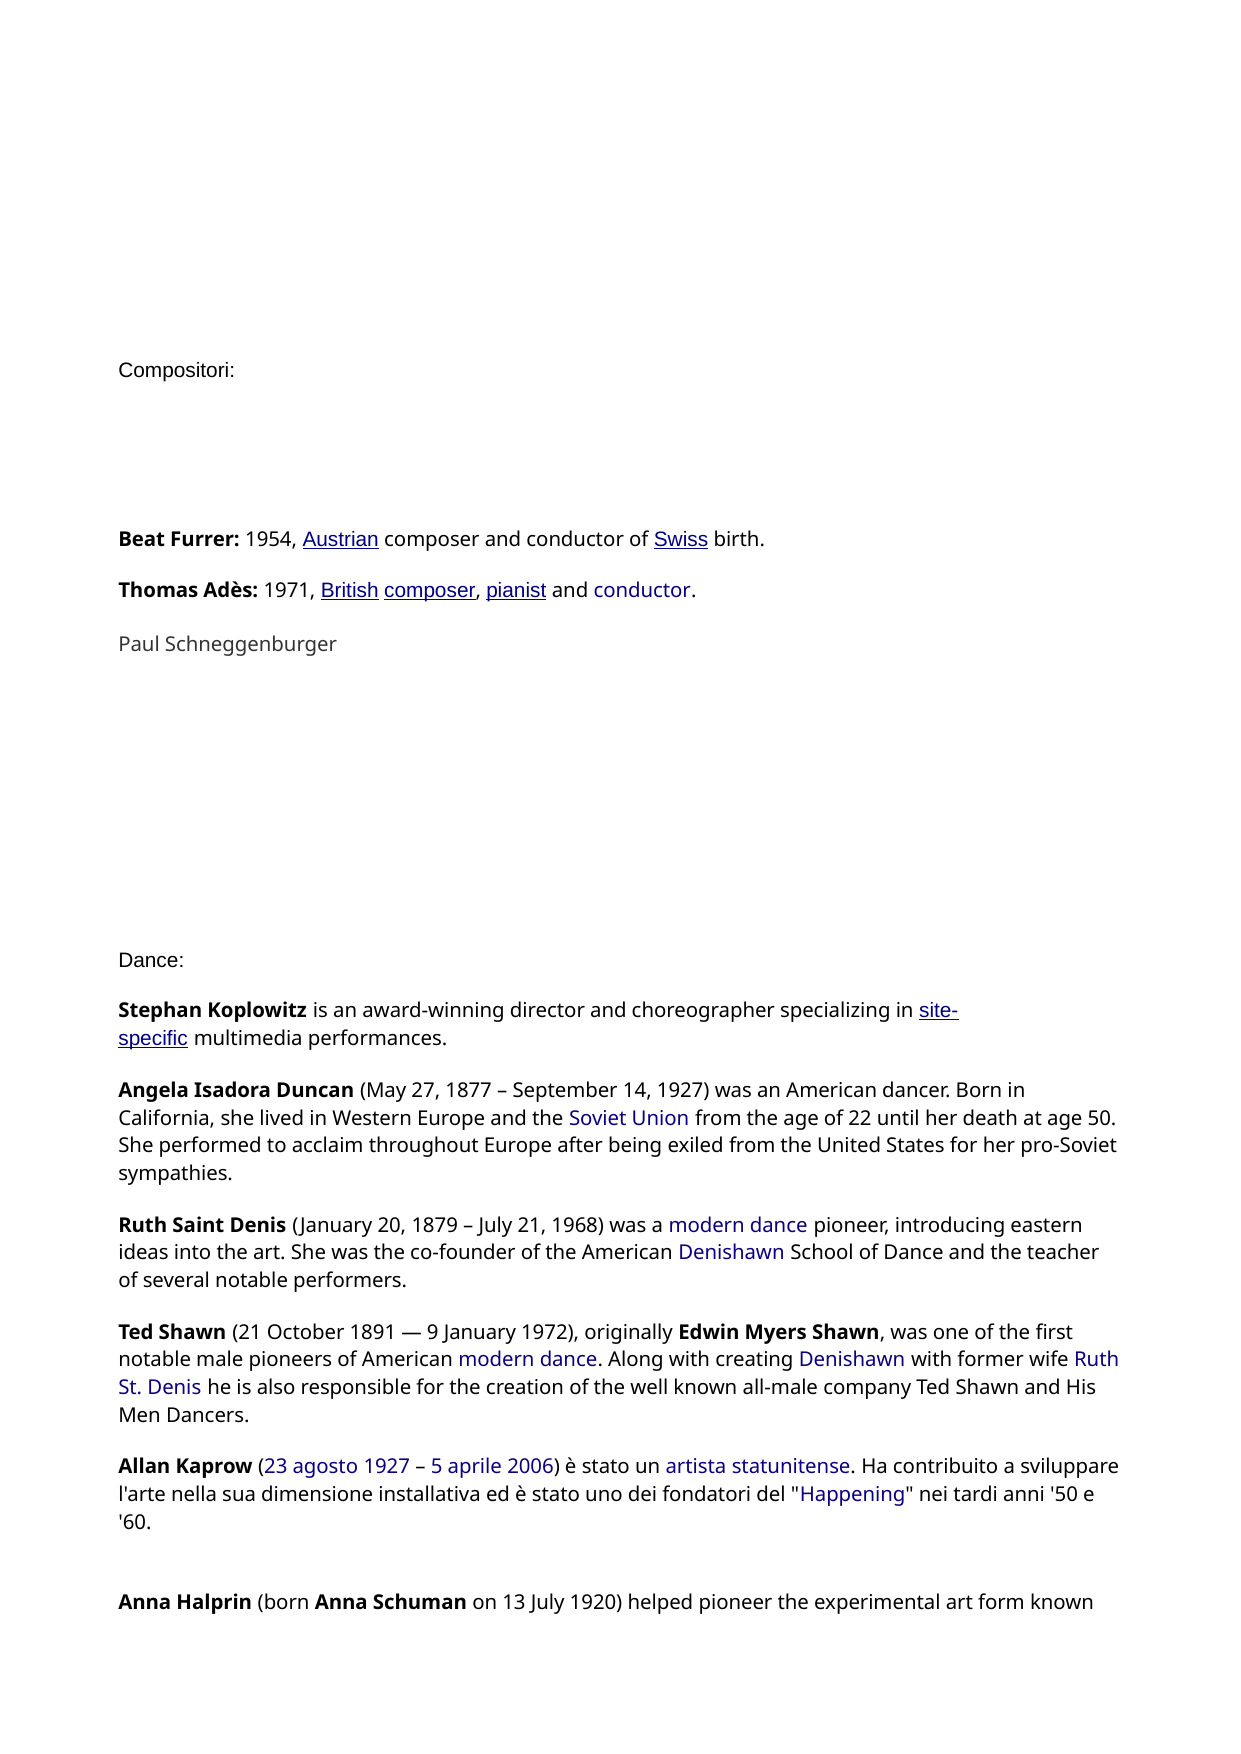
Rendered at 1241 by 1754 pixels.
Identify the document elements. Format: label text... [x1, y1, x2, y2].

text Compositori: [118, 358, 1122, 382]
text Paul Schneggenburger [118, 628, 1122, 657]
text Allan Kaprow (23 agosto 1927 – 5 aprile 2006) è stato un artista statunitense. Ha contribuito a sviluppare l'arte nella sua dimensione installativa ed è stato uno dei fondatori del "Happening" nei tardi anni '50 e '60. [118, 1452, 1122, 1535]
text Beat Furrer: 1954, Austrian composer and conductor of Swiss birth. [118, 524, 1122, 552]
text Stephan Koplowitz is an award-winning director and choreographer specializing in site-specific multimedia performances. [118, 996, 1122, 1052]
text Thomas Adès: 1971, British composer, pianist and conductor. [118, 576, 1122, 604]
text Dance: [118, 948, 1122, 972]
text Ruth Saint Denis (January 20, 1879 – July 21, 1968) was a modern dance pioneer, introducing eastern ideas into the art. She was the co-founder of the American Denishawn School of Dance and the teacher of several notable performers. [118, 1210, 1122, 1293]
text Ted Shawn (21 October 1891 — 9 January 1972), originally Edwin Myers Shawn, was one of the first notable male pioneers of American modern dance. Along with creating Denishawn with former wife Ruth St. Denis he is also responsible for the creation of the well known all-male company Ted Shawn and His Men Dancers. [118, 1317, 1122, 1428]
text Anna Halprin (born Anna Schuman on 13 July 1920) helped pioneer the experimental art form known [118, 1588, 1122, 1616]
text Angela Isadora Duncan (May 27, 1877 – September 14, 1927) was an American dancer. Born in California, she lived in Western Europe and the Soviet Union from the age of 22 until her death at age 50. She performed to acclaim throughout Europe after being exiled from the United States for her pro-Soviet sympathies. [118, 1076, 1122, 1186]
